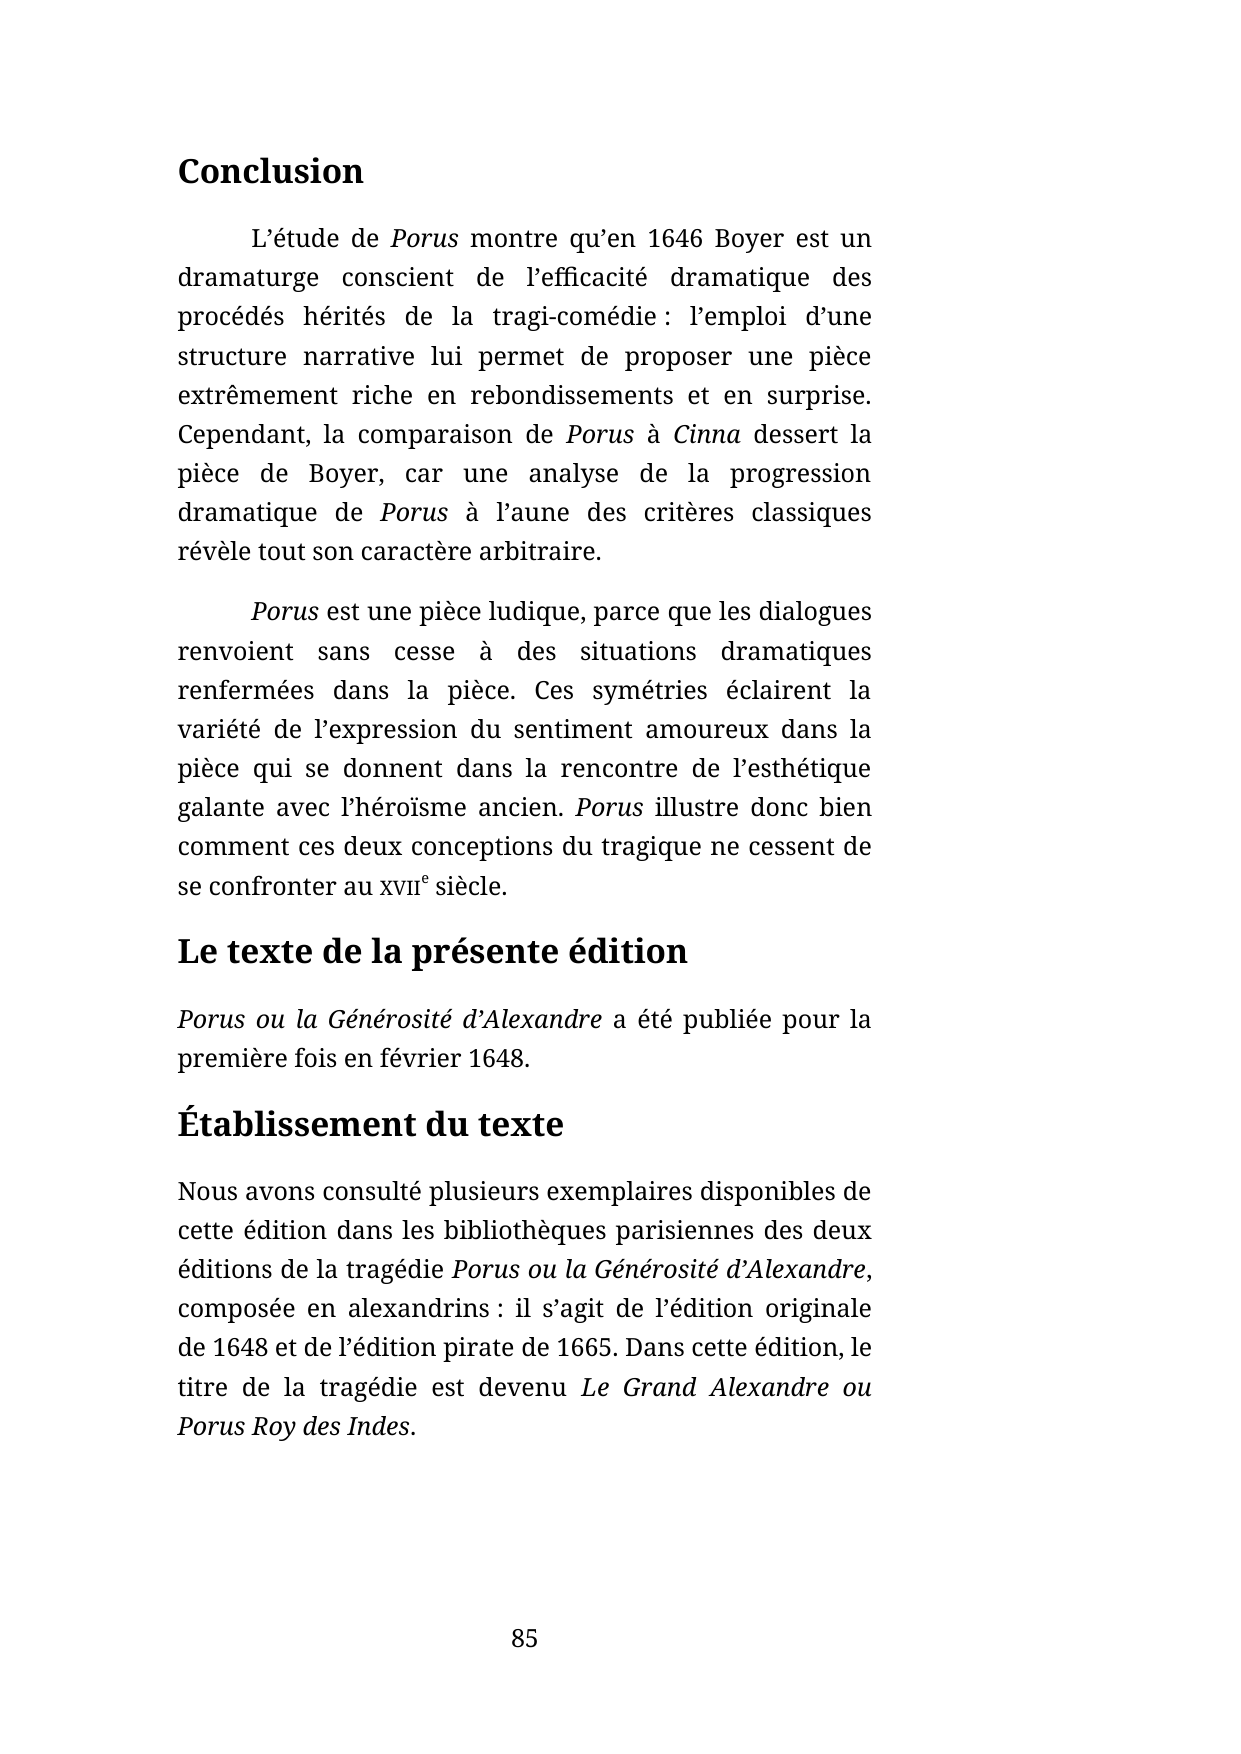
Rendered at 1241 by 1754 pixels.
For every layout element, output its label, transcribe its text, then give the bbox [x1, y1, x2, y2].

text Porus ou la Générosité d’Alexandre a été publiée pour la première fois en février 1648. [177, 1001, 872, 1074]
subtitle Le texte de la présente édition [177, 928, 872, 974]
subtitle Établissement du texte [177, 1100, 872, 1146]
text Nous avons consulté plusieurs exemplaires disponibles de cette édition dans les bibliothèques parisiennes des deux éditions de la tragédie Porus ou la Générosité d’Alexandre, composée en alexandrins : il s’agit de l’édition originale de 1648 et de l’édition pirate de 1665. Dans cette édition, le titre de la tragédie est devenu Le Grand Alexandre ou Porus Roy des Indes. [177, 1173, 872, 1442]
subtitle Conclusion [177, 148, 872, 193]
text L’étude de Porus montre qu’en 1646 Boyer est un dramaturge conscient de l’efficacité dramatique des procédés hérités de la tragi-comédie : l’emploi d’une structure narrative lui permet de proposer une pièce extrêmement riche en rebondissements et en surprise. Cependant, la comparaison de Porus à Cinna dessert la pièce de Boyer, car une analyse de la progression dramatique de Porus à l’aune des critères classiques révèle tout son caractère arbitraire. [177, 221, 872, 568]
text Porus est une pièce ludique, parce que les dialogues renvoient sans cesse à des situations dramatiques renfermées dans la pièce. Ces symétries éclairent la variété de l’expression du sentiment amoureux dans la pièce qui se donnent dans la rencontre de l’esthétique galante avec l’héroïsme ancien. Porus illustre donc bien comment ces deux conceptions du tragique ne cessent de se confronter au xviie siècle. [177, 594, 872, 902]
